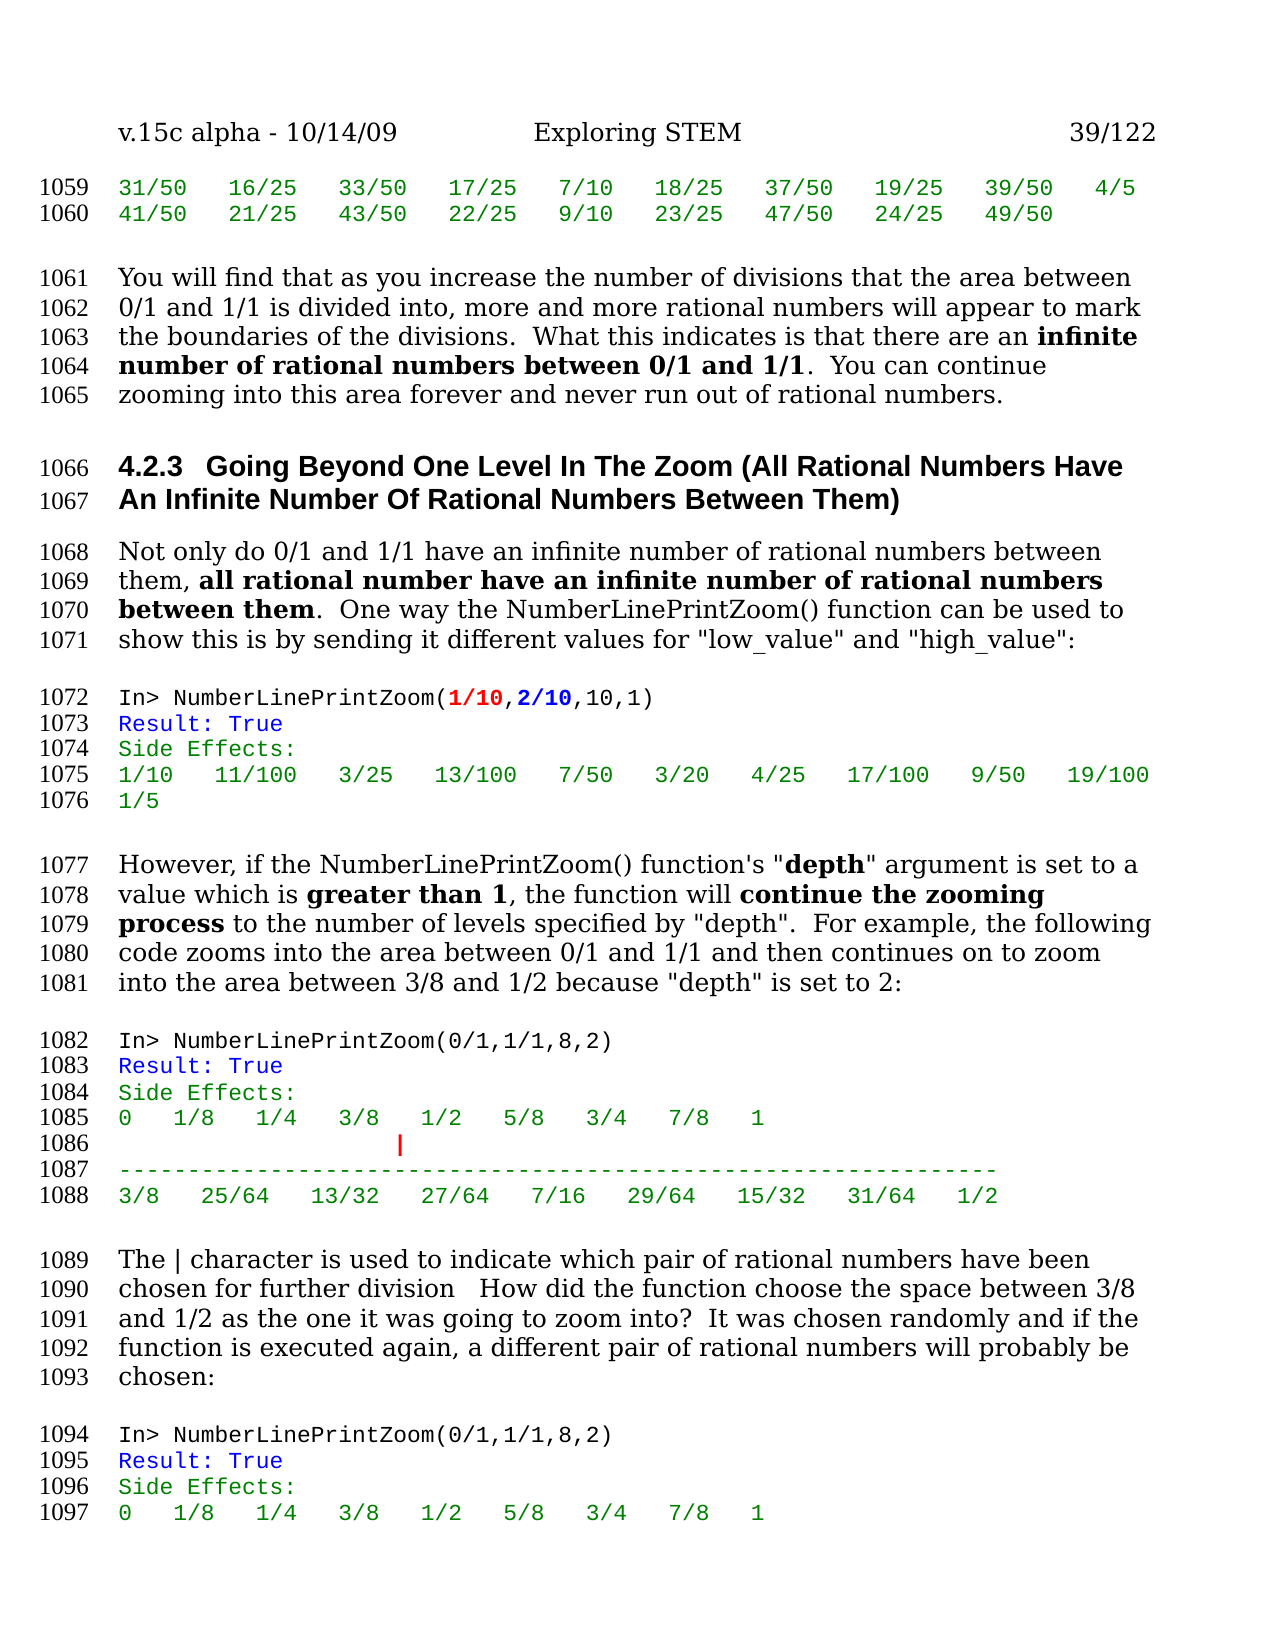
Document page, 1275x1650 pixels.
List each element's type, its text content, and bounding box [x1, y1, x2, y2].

text In> NumberLinePrintZoom(1/10,2/10,10,1) [118, 686, 1157, 712]
text ---------------------------------------------------------------- [118, 1159, 1157, 1184]
text In> NumberLinePrintZoom(0/1,1/1,8,2) [118, 1423, 1157, 1449]
text Side Effects: [118, 1475, 1157, 1501]
text The | character is used to indicate which pair of rational numbers have been chosen for further division How did the function choose the space between 3/8 and 1/2 as the one it was going to zoom into? It was chosen randomly and if the function is executed again, a different pair of rational numbers will probably be chosen: [118, 1245, 1157, 1391]
text In> NumberLinePrintZoom(0/1,1/1,8,2) [118, 1029, 1157, 1055]
text 0 1/8 1/4 3/8 1/2 5/8 3/4 7/8 1 [118, 1107, 1157, 1133]
text 3/8 25/64 13/32 27/64 7/16 29/64 15/32 31/64 1/2 [118, 1184, 1157, 1211]
text Result: True [118, 712, 1157, 738]
text Result: True [118, 1449, 1157, 1475]
text 0 1/8 1/4 3/8 1/2 5/8 3/4 7/8 1 [118, 1501, 1157, 1527]
text Not only do 0/1 and 1/1 have an infinite number of rational numbers between them, all rational number have an infinite number of rational numbers between them. One way the NumberLinePrintZoom() function can be used to show this is by sending it different values for "low_value" and "high_value": [118, 537, 1157, 654]
text 31/50 16/25 33/50 17/25 7/10 18/25 37/50 19/25 39/50 4/5 41/50 21/25 43/50 22/25 9/10 23/25 47/50 24/25 49/50 [118, 177, 1157, 229]
text However, if the NumberLinePrintZoom() function's "depth" argument is set to a value which is greater than 1, the function will continue the zooming process to the number of levels specified by "depth". For example, the following code zooms into the area between 0/1 and 1/1 and then continues on to zoom into the area between 3/8 and 1/2 because "depth" is set to 2: [118, 851, 1157, 997]
text | [118, 1133, 1157, 1159]
text Result: True [118, 1055, 1157, 1081]
subtitle Going Beyond One Level In The Zoom (All Rational Numbers Have An Infinite Number Of Rational Numbers Between Them) [118, 449, 1157, 516]
text Side Effects: [118, 1081, 1157, 1107]
text You will find that as you increase the number of divisions that the area between 0/1 and 1/1 is divided into, more and more rational numbers will appear to mark the boundaries of the divisions. What this indicates is that there are an infinite number of rational numbers between 0/1 and 1/1. You can continue zooming into this area forever and never run out of rational numbers. [118, 263, 1157, 410]
text Side Effects: [118, 738, 1157, 764]
text 1/10 11/100 3/25 13/100 7/50 3/20 4/25 17/100 9/50 19/100 1/5 [118, 764, 1157, 816]
